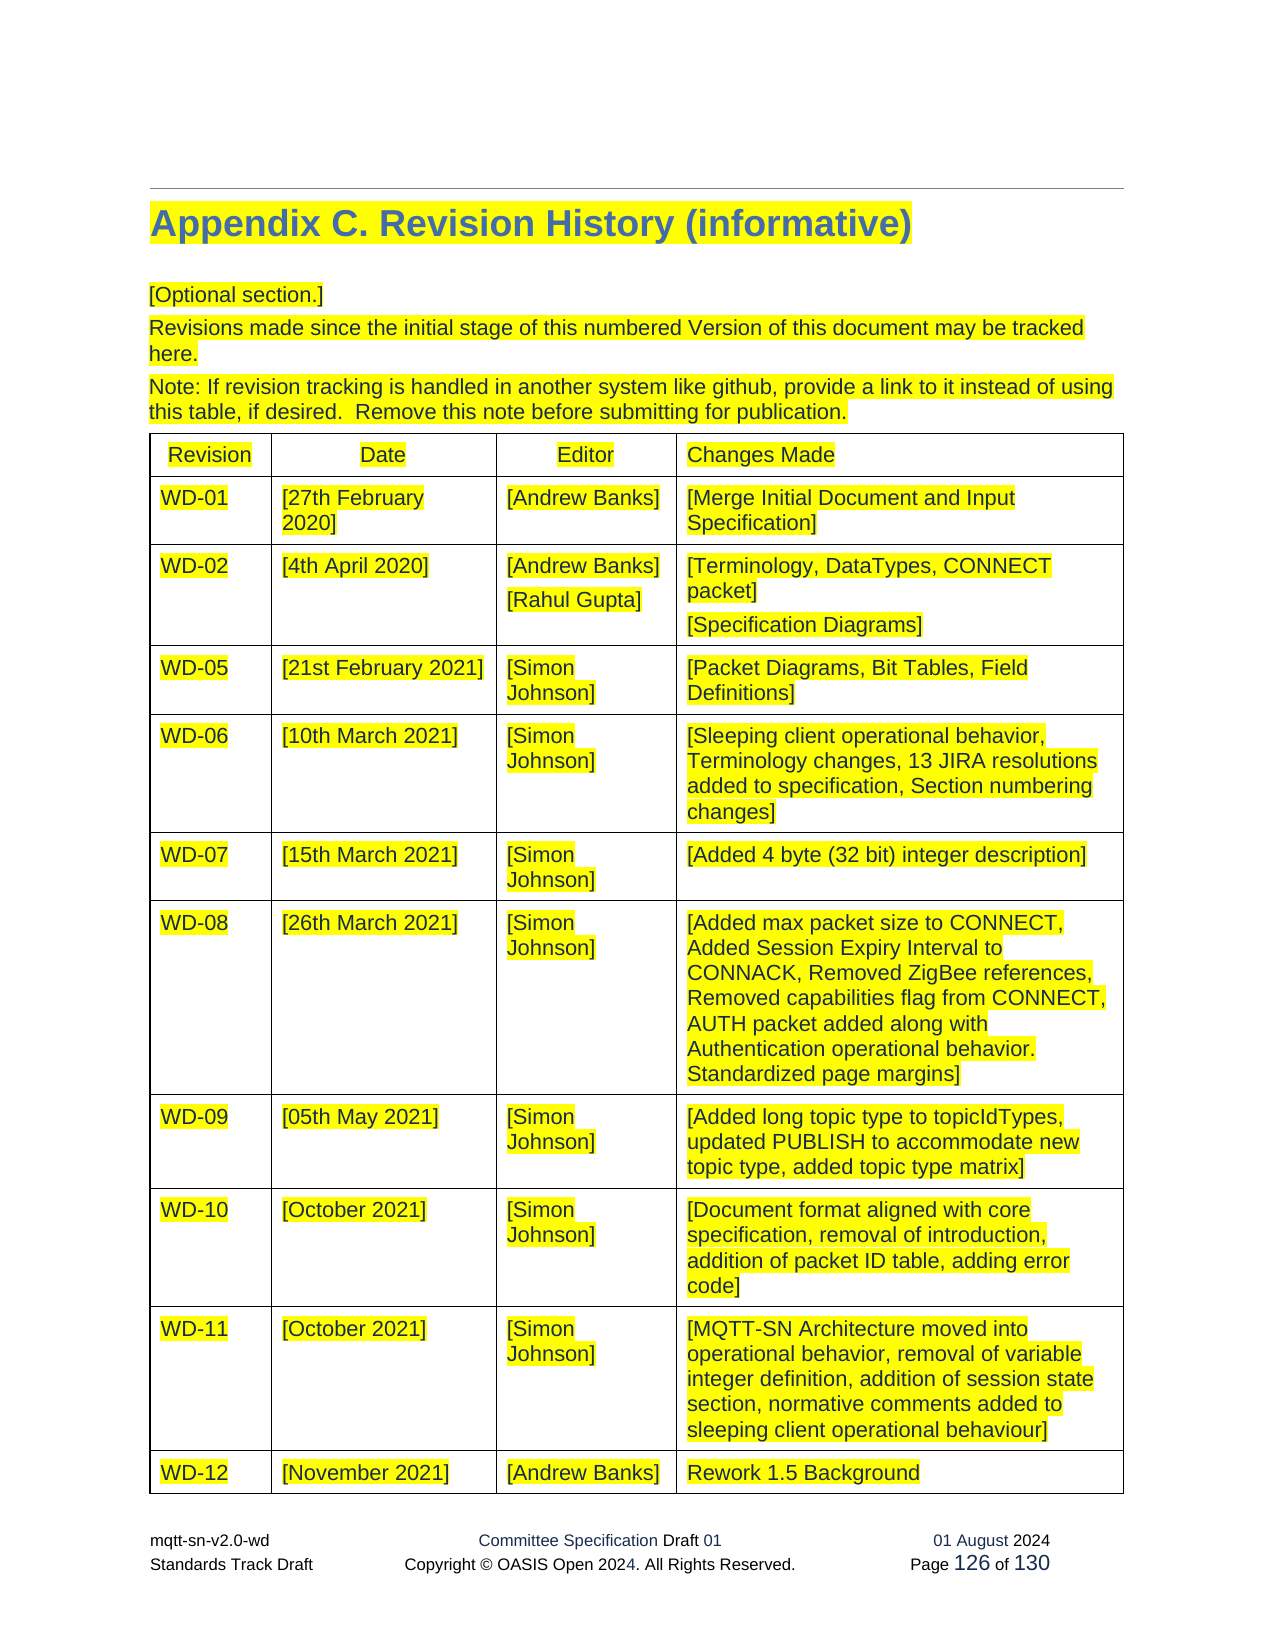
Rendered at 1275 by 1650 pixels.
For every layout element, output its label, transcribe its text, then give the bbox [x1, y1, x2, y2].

table_cell WD-05 [151, 646, 271, 713]
table_cell [15th March 2021] [272, 833, 496, 900]
table_cell [05th May 2021] [272, 1095, 496, 1188]
text [Optional section.] [148, 282, 1124, 307]
table_cell [Added 4 byte (32 bit) integer description] [677, 833, 1123, 900]
table_header Revision [151, 434, 271, 476]
table_header Changes Made [677, 434, 1123, 476]
table_cell [Simon Johnson] [497, 1307, 676, 1450]
table_cell WD-08 [151, 901, 271, 1094]
table_cell [Simon Johnson] [497, 833, 676, 900]
table_cell [10th March 2021] [272, 715, 496, 832]
table_cell [Packet Diagrams, Bit Tables, Field Definitions] [677, 646, 1123, 713]
table_cell [27th February 2020] [272, 477, 496, 544]
subtitle Appendix C. Revision History (informative) [150, 189, 1124, 244]
table_cell [Sleeping client operational behavior, Terminology changes, 13 JIRA resolutions added to specification, Section numbering changes] [677, 715, 1123, 832]
text Note: If revision tracking is handled in another system like github, provide a link to it instead of using this table, if desired. Remove this note before submitting for publication. [148, 374, 1124, 424]
table_cell [MQTT-SN Architecture moved into operational behavior, removal of variable integer definition, addition of session state section, normative comments added to sleeping client operational behaviour] [677, 1307, 1123, 1450]
table_cell [Simon Johnson] [497, 1095, 676, 1188]
table_cell [Simon Johnson] [497, 901, 676, 1094]
table_cell [26th March 2021] [272, 901, 496, 1094]
table_cell [Added max packet size to CONNECT, Added Session Expiry Interval to CONNACK, Removed ZigBee references, Removed capabilities flag from CONNECT, AUTH packet added along with Authentication operational behavior. Standardized page margins] [677, 901, 1123, 1094]
table_cell WD-10 [151, 1189, 271, 1306]
table_cell [October 2021] [272, 1189, 496, 1306]
table_cell [Andrew Banks] [Rahul Gupta] [497, 545, 676, 645]
table_cell [Simon Johnson] [497, 715, 676, 832]
table_header Date [272, 434, 496, 476]
table_header Editor [497, 434, 676, 476]
table_cell [Simon Johnson] [497, 646, 676, 713]
table_cell Rework 1.5 Background [677, 1451, 1123, 1493]
table_cell [4th April 2020] [272, 545, 496, 645]
table_cell [Document format aligned with core specification, removal of introduction, addition of packet ID table, adding error code] [677, 1189, 1123, 1306]
table_cell WD-02 [151, 545, 271, 645]
table_cell [November 2021] [272, 1451, 496, 1493]
table_cell WD-12 [151, 1451, 271, 1493]
table_cell [Merge Initial Document and Input Specification] [677, 477, 1123, 544]
table_cell WD-06 [151, 715, 271, 832]
table_cell [Andrew Banks] [497, 1451, 676, 1493]
table_cell [October 2021] [272, 1307, 496, 1450]
table_cell WD-11 [151, 1307, 271, 1450]
table_cell [21st February 2021] [272, 646, 496, 713]
table_cell [Andrew Banks] [497, 477, 676, 544]
table_cell [Added long topic type to topicIdTypes, updated PUBLISH to accommodate new topic type, added topic type matrix] [677, 1095, 1123, 1188]
table_cell [Simon Johnson] [497, 1189, 676, 1306]
table_cell WD-09 [151, 1095, 271, 1188]
table_cell [Terminology, DataTypes, CONNECT packet] [Specification Diagrams] [677, 545, 1123, 645]
text Revisions made since the initial stage of this numbered Version of this document may be tracked here. [148, 315, 1124, 366]
table_cell WD-01 [151, 477, 271, 544]
table_cell WD-07 [151, 833, 271, 900]
